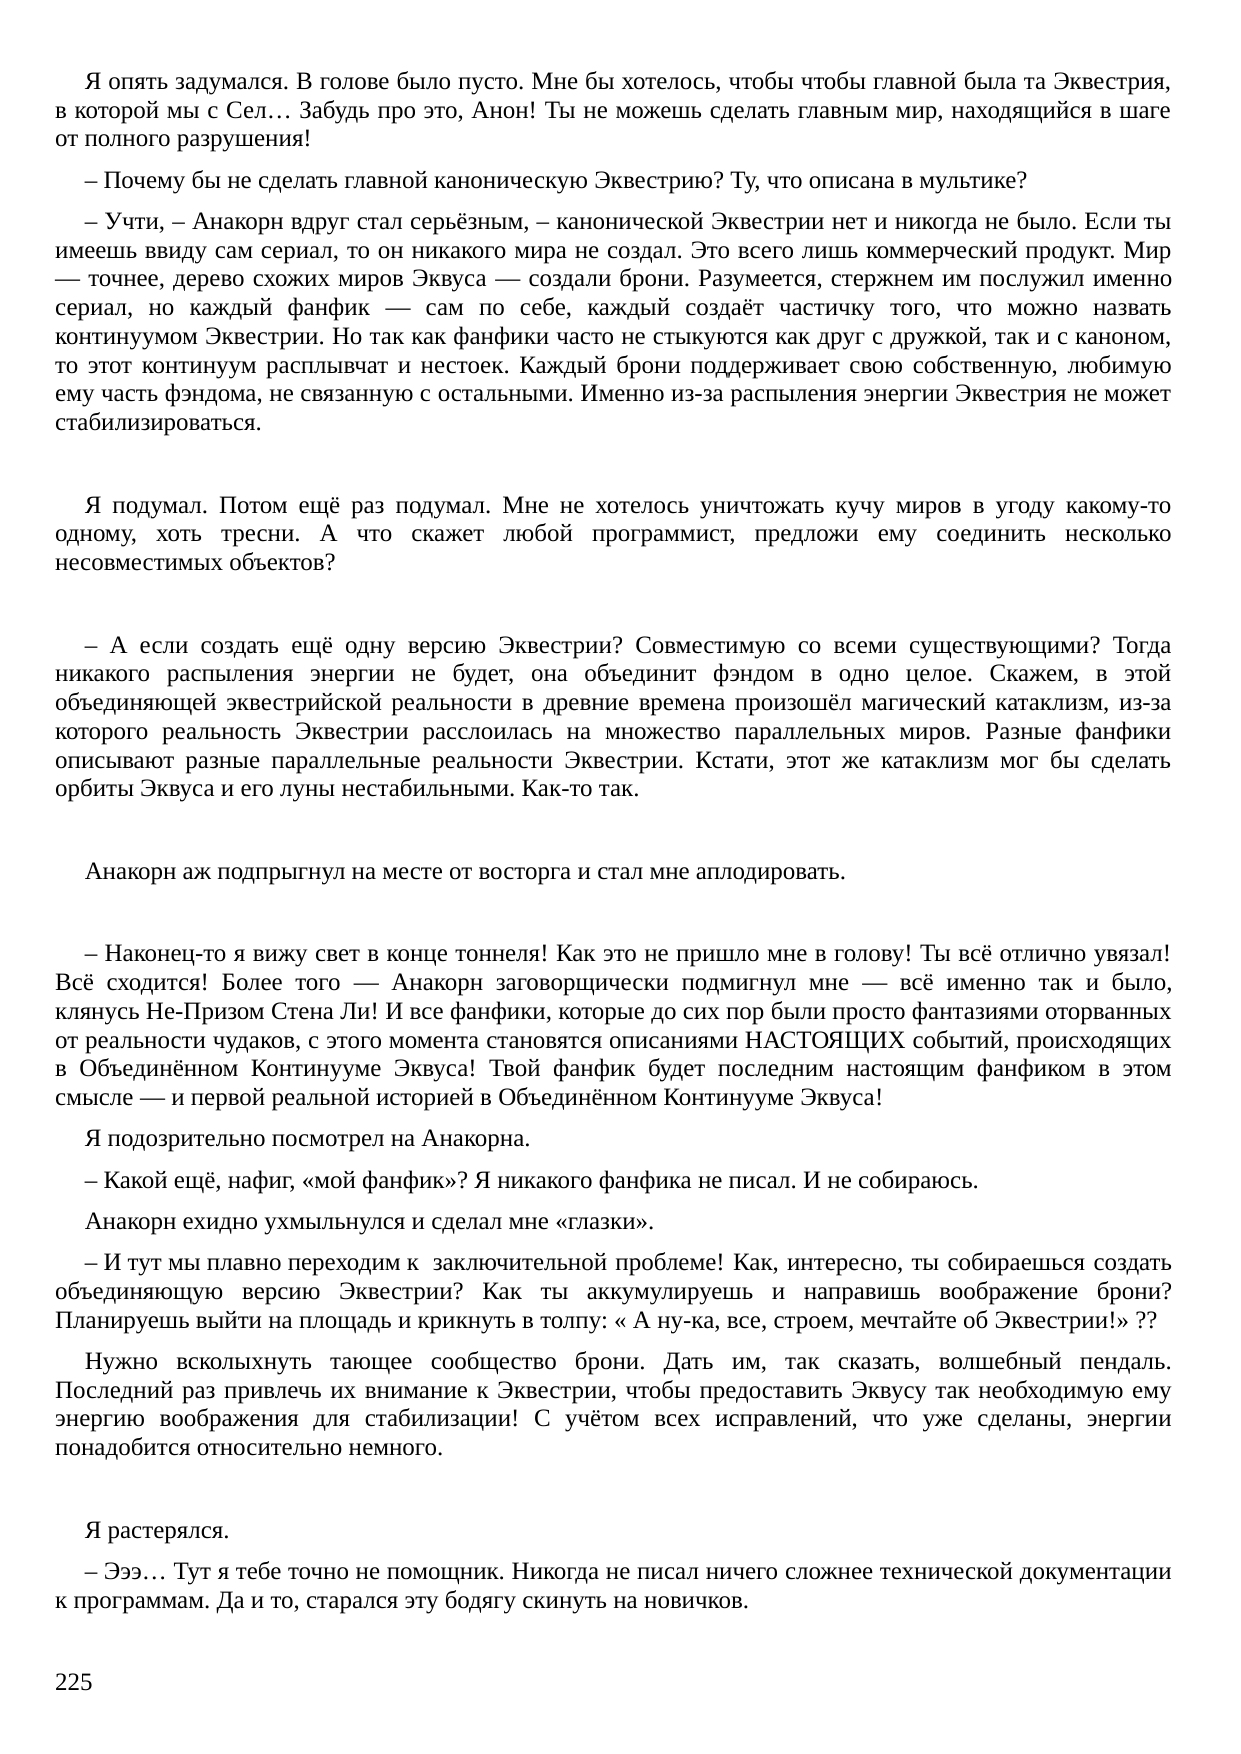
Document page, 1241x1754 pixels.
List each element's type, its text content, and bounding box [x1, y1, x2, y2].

text Я подозрительно посмотрел на Анакорна. [55, 1123, 1173, 1152]
text – Какой ещё, нафиг, «мой фанфик»? Я никакого фанфика не писал. И не собираюсь. [55, 1165, 1173, 1193]
text Нужно всколыхнуть тающее сообщество брони. Дать им, так сказать, волшебный пендаль. Последний раз привлечь их внимание к Эквестрии, чтобы предоставить Эквусу так необходимую ему энергию воображения для стабилизации! С учётом всех исправлений, что уже сделаны, энергии понадобится относительно немного. [55, 1346, 1173, 1461]
text – Наконец-то я вижу свет в конце тоннеля! Как это не пришло мне в голову! Ты всё отлично увязал! Всё сходится! Более того — Анакорн заговорщически подмигнул мне — всё именно так и было, клянусь Не-Призом Стена Ли! И все фанфики, которые до сих пор были просто фантазиями оторванных от реальности чудаков, с этого момента становятся описаниями НАСТОЯЩИХ событий, происходящих в Объединённом Континууме Эквуса! Твой фанфик будет последним настоящим фанфиком в этом смысле — и первой реальной историей в Объединённом Континууме Эквуса! [55, 938, 1173, 1111]
text Анакорн аж подпрыгнул на месте от восторга и стал мне аплодировать. [55, 856, 1173, 885]
text – А если создать ещё одну версию Эквестрии? Совместимую со всеми существующими? Тогда никакого распыления энергии не будет, она объединит фэндом в одно целое. Скажем, в этой объединяющей эквестрийской реальности в древние времена произошёл магический катаклизм, из-за которого реальность Эквестрии расслоилась на множество параллельных миров. Разные фанфики описывают разные параллельные реальности Эквестрии. Кстати, этот же катаклизм мог бы сделать орбиты Эквуса и его луны нестабильными. Как-то так. [55, 630, 1173, 802]
text Я подумал. Потом ещё раз подумал. Мне не хотелось уничтожать кучу миров в угоду какому-то одному, хоть тресни. А что скажет любой программист, предложи ему соединить несколько несовместимых объектов? [55, 490, 1173, 576]
text Я растерялся. [55, 1515, 1173, 1543]
text Я опять задумался. В голове было пусто. Мне бы хотелось, чтобы чтобы главной была та Эквестрия, в которой мы с Сел… Забудь про это, Анон! Ты не можешь сделать главным мир, находящийся в шаге от полного разрушения! [55, 66, 1173, 152]
text – И тут мы плавно переходим к заключительной проблеме! Как, интересно, ты собираешься создать объединяющую версию Эквестрии? Как ты аккумулируешь и направишь воображение брони? Планируешь выйти на площадь и крикнуть в толпу: « А ну-ка, все, строем, мечтайте об Эквестрии!» ?? [55, 1247, 1173, 1333]
text Анакорн ехидно ухмыльнулся и сделал мне «глазки». [55, 1206, 1173, 1235]
text – Учти, – Анакорн вдруг стал серьёзным, – канонической Эквестрии нет и никогда не было. Если ты имеешь ввиду сам сериал, то он никакого мира не создал. Это всего лишь коммерческий продукт. Мир — точнее, дерево схожих миров Эквуса — создали брони. Разумеется, стержнем им послужил именно сериал, но каждый фанфик — сам по себе, каждый создаёт частичку того, что можно назвать континуумом Эквестрии. Но так как фанфики часто не стыкуются как друг с дружкой, так и с каноном, то этот континуум расплывчат и нестоек. Каждый брони поддерживает свою собственную, любимую ему часть фэндома, не связанную с остальными. Именно из-за распыления энергии Эквестрия не может стабилизироваться. [55, 206, 1173, 436]
text – Эээ… Тут я тебе точно не помощник. Никогда не писал ничего сложнее технической документации к программам. Да и то, старался эту бодягу скинуть на новичков. [55, 1556, 1173, 1613]
text – Почему бы не сделать главной каноническую Эквестрию? Ту, что описана в мультике? [55, 165, 1173, 193]
